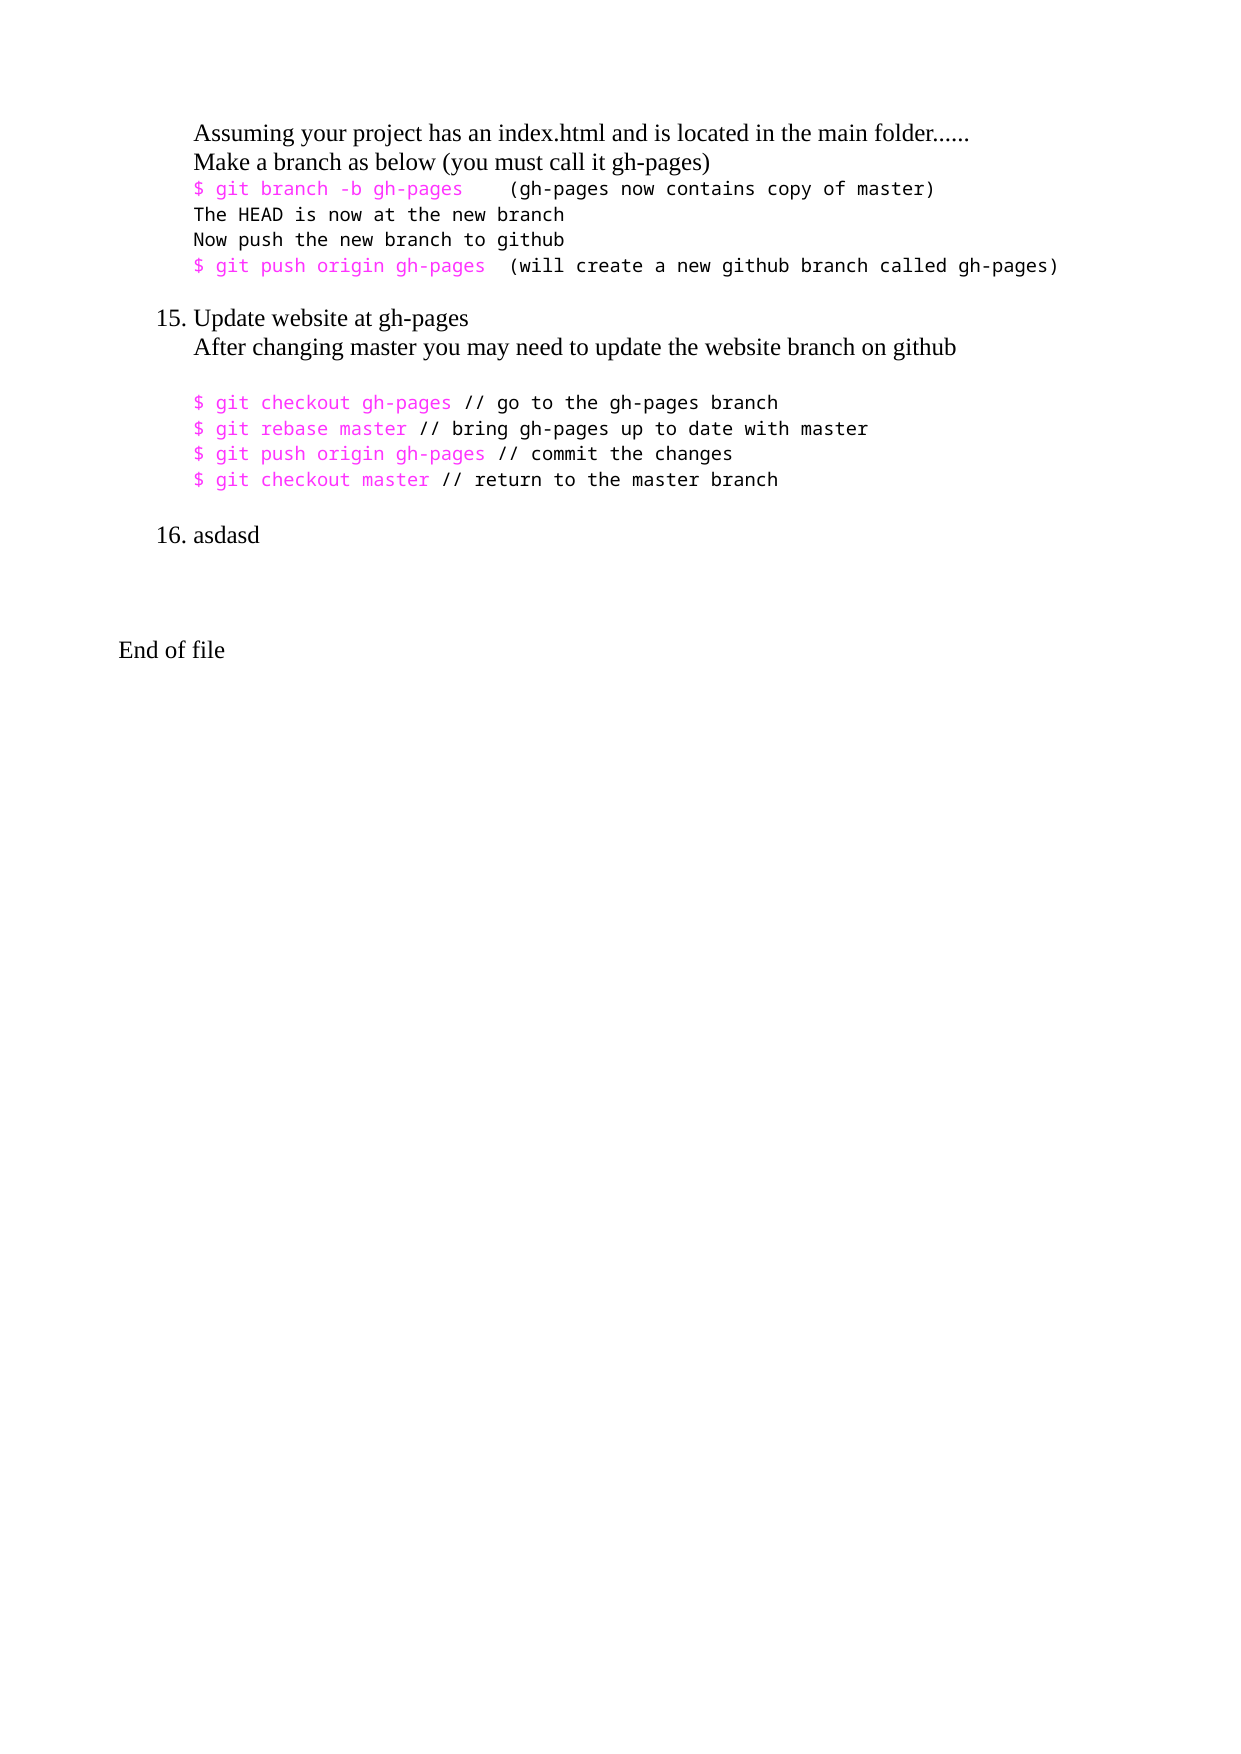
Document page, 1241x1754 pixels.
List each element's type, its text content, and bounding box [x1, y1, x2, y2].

list $ git rebase master // bring gh-pages up to date with master [156, 415, 1122, 441]
list $ git push origin gh-pages // commit the changes [156, 441, 1122, 466]
list Update website at gh-pages [156, 303, 1122, 332]
list $ git checkout gh-pages // go to the gh-pages branch [156, 389, 1122, 415]
list Now push the new branch to github [156, 227, 1122, 252]
list $ git push origin gh-pages (will create a new github branch called gh-pages) [156, 252, 1122, 278]
list The HEAD is now at the new branch [156, 201, 1122, 227]
text End of file [118, 635, 1122, 664]
list $ git checkout master // return to the master branch [156, 466, 1122, 492]
list After changing master you may need to update the website branch on github [156, 332, 1122, 361]
list $ git branch -b gh-pages (gh-pages now contains copy of master) [156, 176, 1122, 201]
list asdasd [156, 520, 1122, 549]
list Make a branch as below (you must call it gh-pages) [156, 147, 1122, 176]
list Assuming your project has an index.html and is located in the main folder...... [156, 118, 1122, 147]
